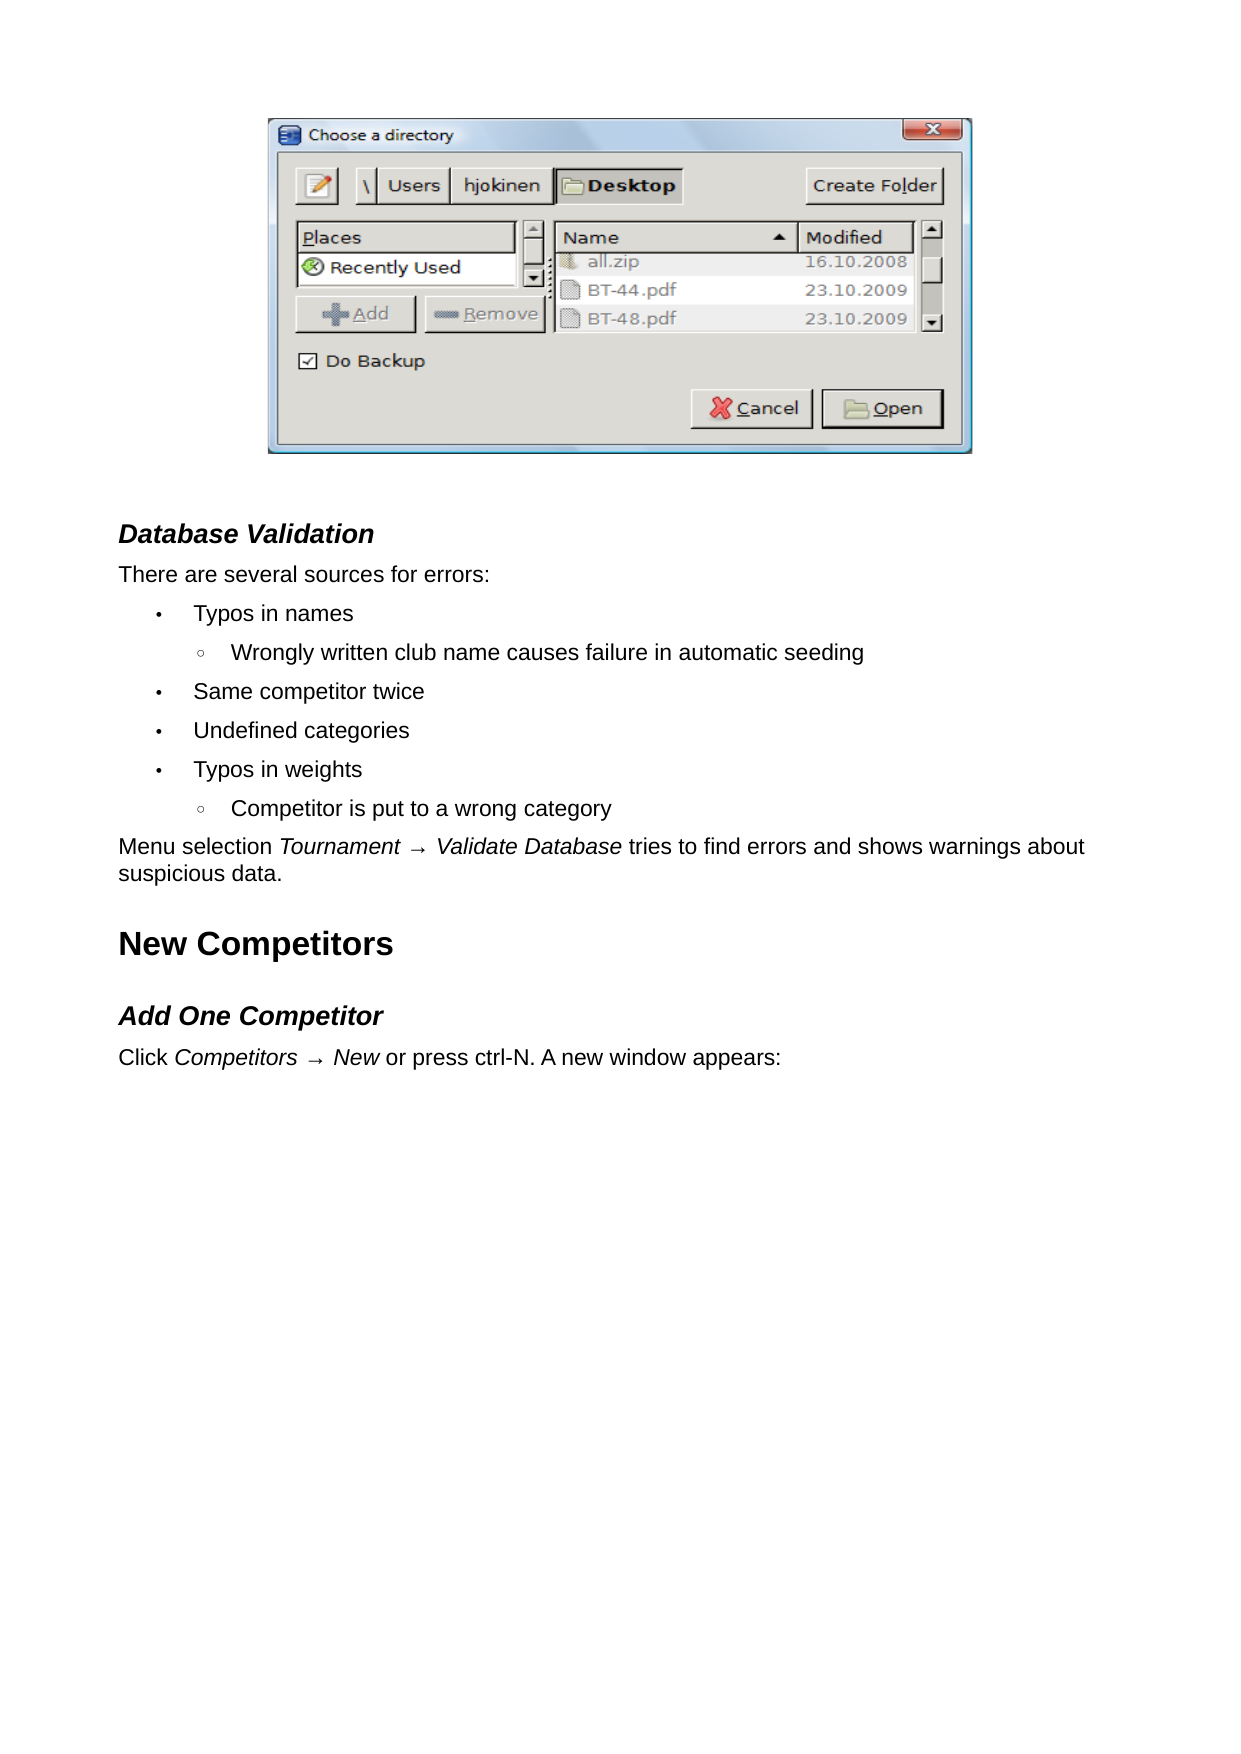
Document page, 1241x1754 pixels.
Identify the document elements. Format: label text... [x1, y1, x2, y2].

list Undefined categories [156, 717, 1122, 743]
list Wrongly written club name causes failure in automatic seeding [193, 639, 1122, 665]
text Menu selection Tournament → Validate Database tries to find errors and shows warnings about suspicious data. [118, 833, 1122, 886]
picture [267, 118, 973, 454]
list Typos in names [156, 600, 1122, 627]
list Competitor is put to a wrong category [193, 794, 1122, 821]
list Typos in weights [156, 756, 1122, 782]
text There are several sources for errors: [118, 561, 1122, 588]
subtitle Database Validation [118, 518, 1122, 549]
text Click Competitors → New or press ctrl-N. A new window appears: [118, 1043, 1122, 1070]
list Same competitor twice [156, 678, 1122, 704]
subtitle New Competitors [118, 923, 1122, 962]
subtitle Add One Competitor [118, 1000, 1122, 1031]
